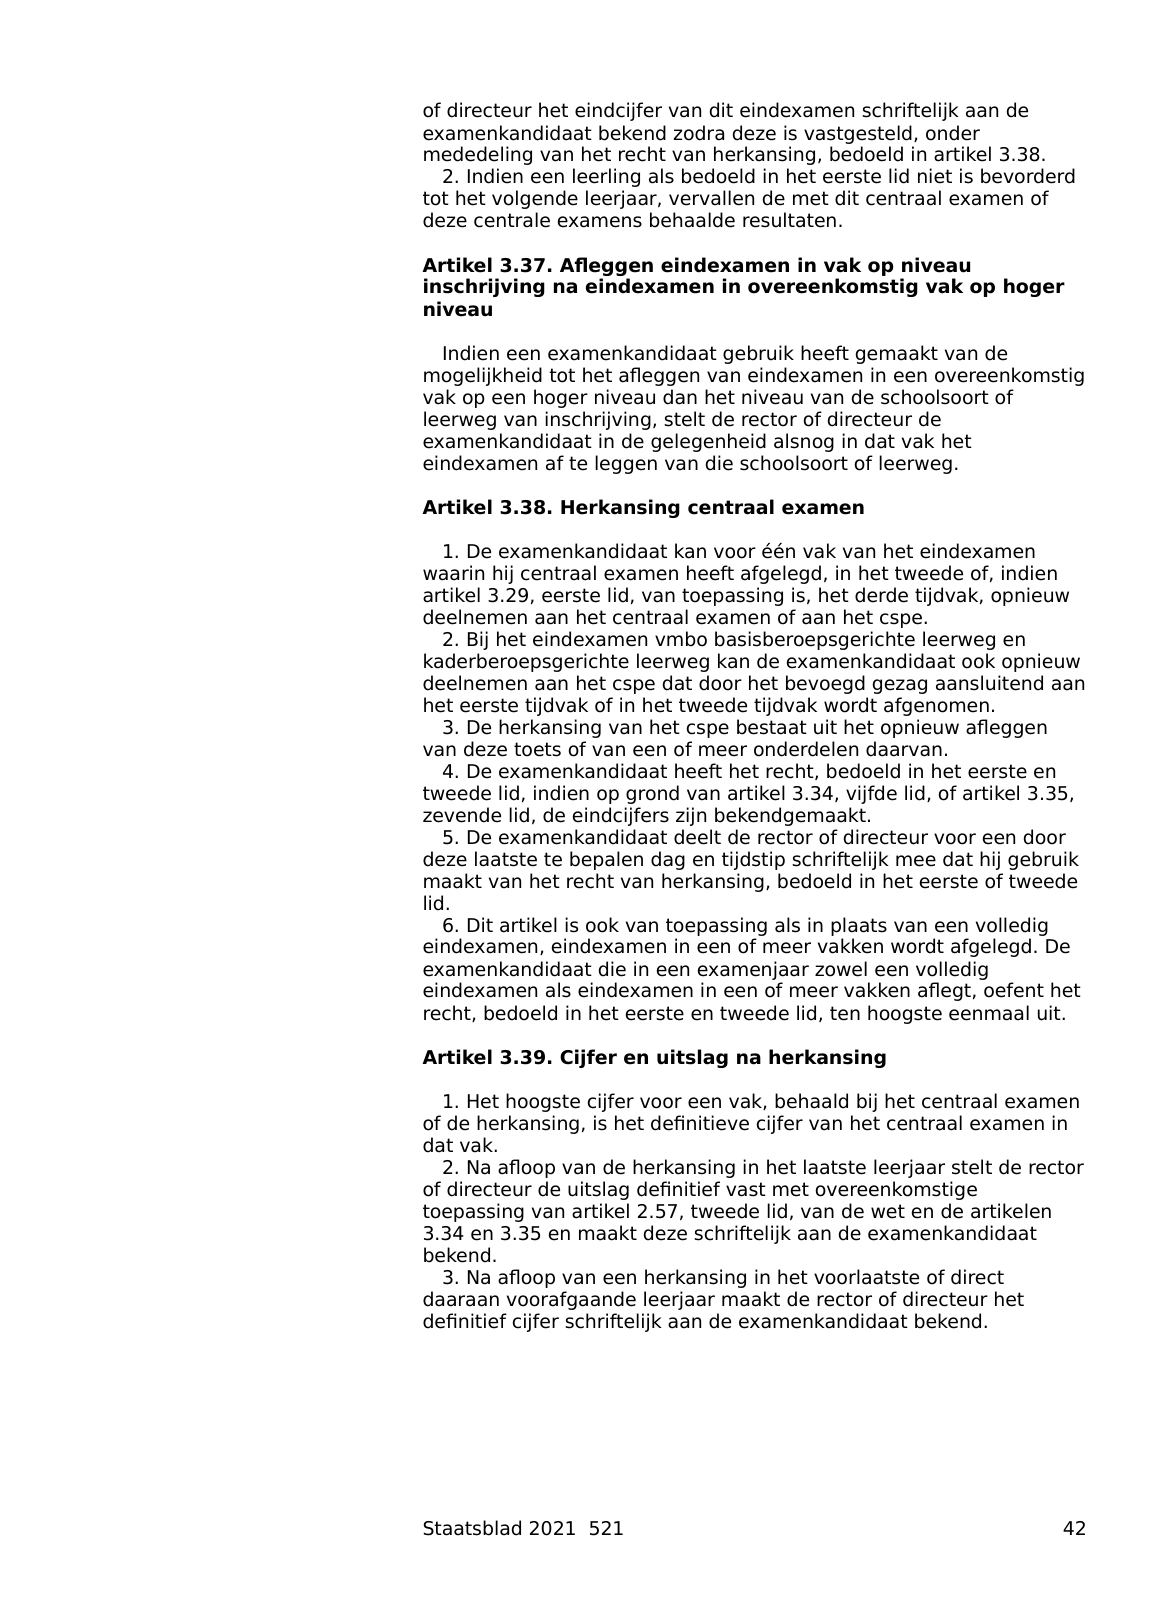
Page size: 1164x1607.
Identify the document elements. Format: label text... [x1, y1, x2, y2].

text Indien een examenkandidaat gebruik heeft gemaakt van de mogelijkheid tot het afleggen van eindexamen in een overeenkomstig vak op een hoger niveau dan het niveau van de schoolsoort of leerweg van inschrijving, stelt de rector of directeur de examenkandidaat in de gelegenheid alsnog in dat vak het eindexamen af te leggen van die schoolsoort of leerweg. [422, 343, 1087, 474]
text 2. Indien een leerling als bedoeld in het eerste lid niet is bevorderd tot het volgende leerjaar, vervallen de met dit centraal examen of deze centrale examens behaalde resultaten. [422, 166, 1087, 232]
text 5. De examenkandidaat deelt de rector of directeur voor een door deze laatste te bepalen dag en tijdstip schriftelijk mee dat hij gebruik maakt van het recht van herkansing, bedoeld in het eerste of tweede lid. [422, 827, 1087, 914]
subtitle Artikel 3.39. Cijfer en uitslag na herkansing [422, 1047, 1087, 1068]
subtitle Artikel 3.37. Afleggen eindexamen in vak op niveau inschrijving na eindexamen in overeenkomstig vak op hoger niveau [422, 254, 1087, 320]
text 1. Het hoogste cijfer voor een vak, behaald bij het centraal examen of de herkansing, is het definitieve cijfer van het centraal examen in dat vak. [422, 1091, 1087, 1157]
text 3. Na afloop van een herkansing in het voorlaatste of direct daaraan voorafgaande leerjaar maakt de rector of directeur het definitief cijfer schriftelijk aan de examenkandidaat bekend. [422, 1267, 1087, 1332]
text 4. De examenkandidaat heeft het recht, bedoeld in het eerste en tweede lid, indien op grond van artikel 3.34, vijfde lid, of artikel 3.35, zevende lid, de eindcijfers zijn bekendgemaakt. [422, 761, 1087, 827]
text 2. Bij het eindexamen vmbo basisberoepsgerichte leerweg en kaderberoepsgerichte leerweg kan de examenkandidaat ook opnieuw deelnemen aan het cspe dat door het bevoegd gezag aansluitend aan het eerste tijdvak of in het tweede tijdvak wordt afgenomen. [422, 629, 1087, 717]
text 3. De herkansing van het cspe bestaat uit het opnieuw afleggen van deze toets of van een of meer onderdelen daarvan. [422, 717, 1087, 761]
text 2. Na afloop van de herkansing in het laatste leerjaar stelt de rector of directeur de uitslag definitief vast met overeenkomstige toepassing van artikel 2.57, tweede lid, van de wet en de artikelen 3.34 en 3.35 en maakt deze schriftelijk aan de examenkandidaat bekend. [422, 1157, 1087, 1267]
text 1. De examenkandidaat kan voor één vak van het eindexamen waarin hij centraal examen heeft afgelegd, in het tweede of, indien artikel 3.29, eerste lid, van toepassing is, het derde tijdvak, opnieuw deelnemen aan het centraal examen of aan het cspe. [422, 541, 1087, 629]
subtitle Artikel 3.38. Herkansing centraal examen [422, 497, 1087, 519]
text of directeur het eindcijfer van dit eindexamen schriftelijk aan de examenkandidaat bekend zodra deze is vastgesteld, onder mededeling van het recht van herkansing, bedoeld in artikel 3.38. [422, 100, 1087, 166]
text 6. Dit artikel is ook van toepassing als in plaats van een volledig eindexamen, eindexamen in een of meer vakken wordt afgelegd. De examenkandidaat die in een examenjaar zowel een volledig eindexamen als eindexamen in een of meer vakken aflegt, oefent het recht, bedoeld in het eerste en tweede lid, ten hoogste eenmaal uit. [422, 914, 1087, 1024]
